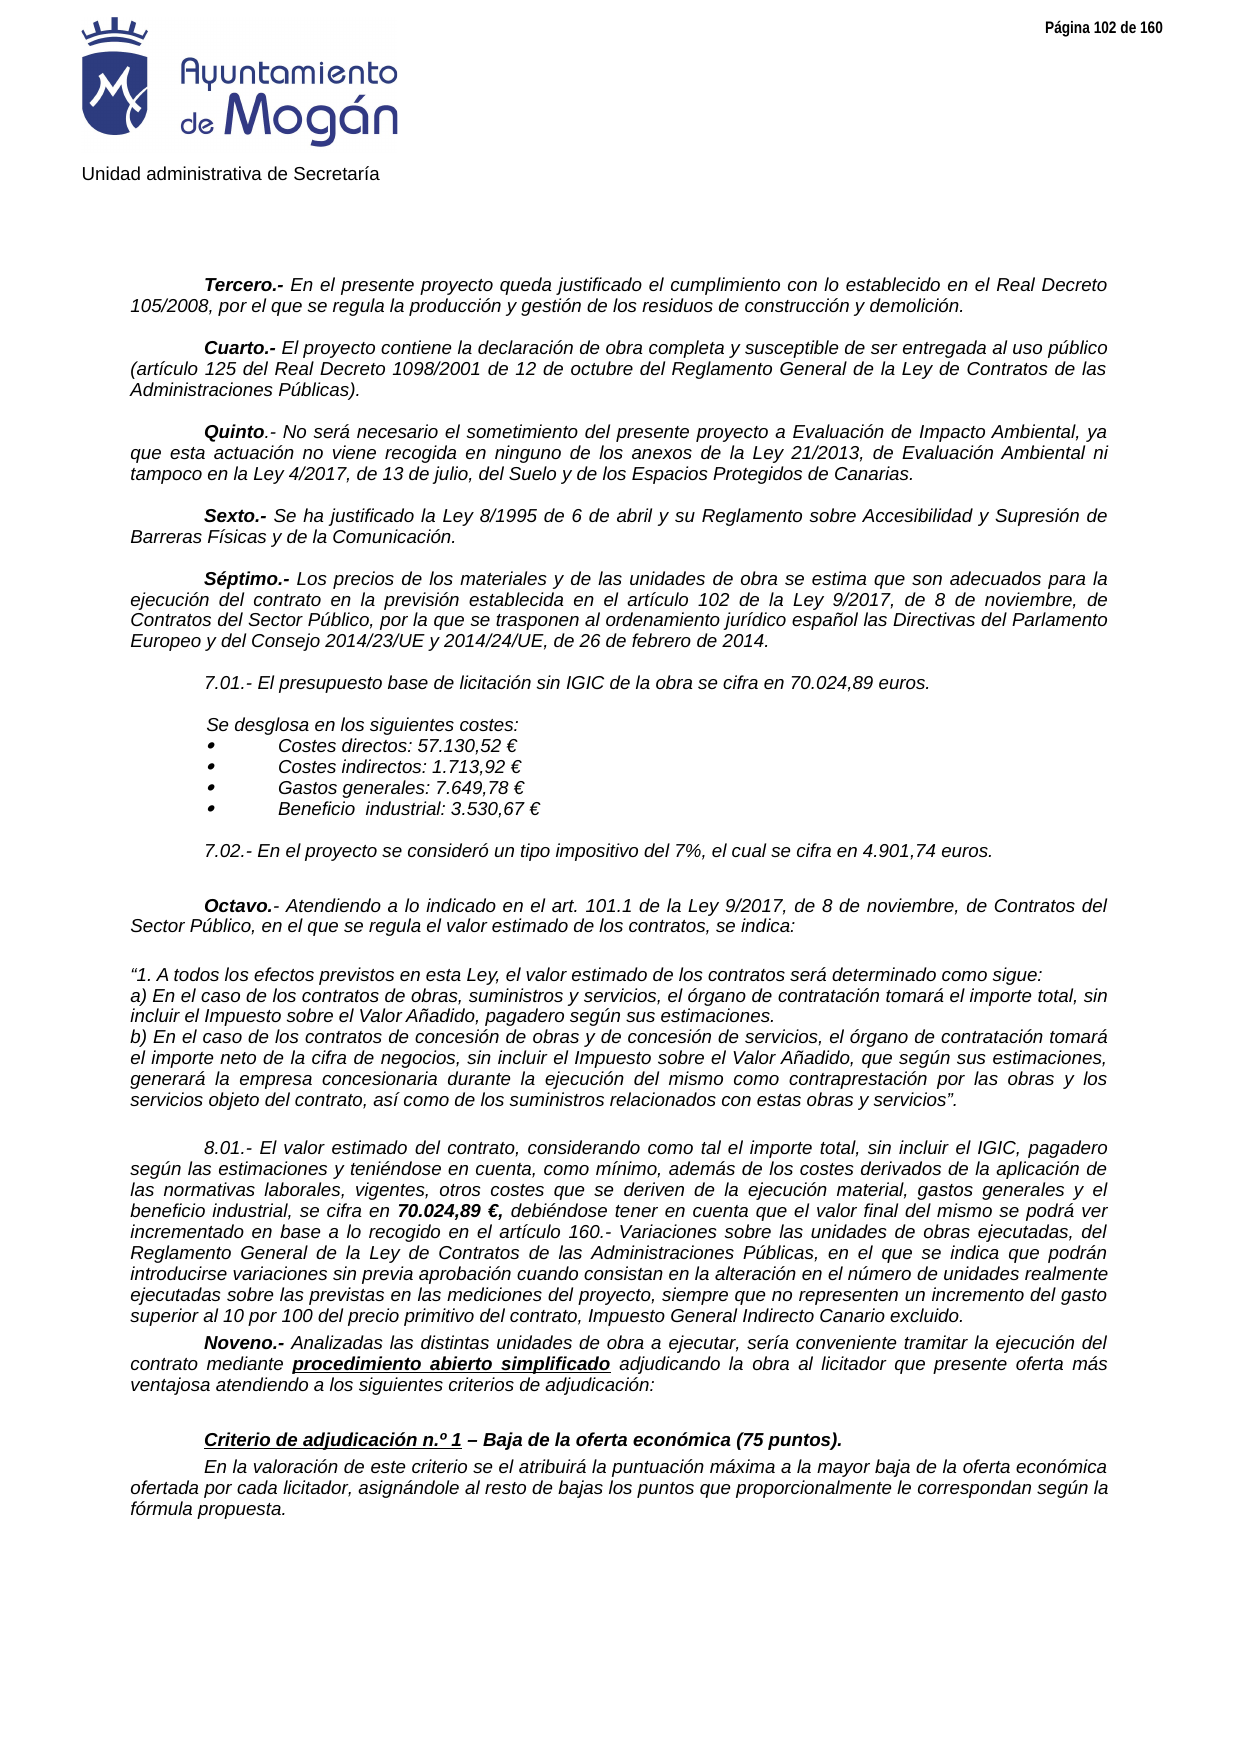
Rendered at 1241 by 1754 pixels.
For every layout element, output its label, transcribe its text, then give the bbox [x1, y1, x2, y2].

text Noveno.- Analizadas las distintas unidades de obra a ejecutar, sería conveniente tramitar la ejecución del contrato mediante procedimiento abierto simplificado adjudicando la obra al licitador que presente oferta más ventajosa atendiendo a los siguientes criterios de adjudicación: [130, 1332, 1110, 1395]
text Sexto.- Se ha justificado la Ley 8/1995 de 6 de abril y su Reglamento sobre Accesibilidad y Supresión de Barreras Físicas y de la Comunicación. [130, 505, 1110, 547]
list a) En el caso de los contratos de obras, suministros y servicios, el órgano de contratación tomará el importe total, sin incluir el Impuesto sobre el Valor Añadido, pagadero según sus estimaciones. [130, 985, 1110, 1027]
text b) En el caso de los contratos de concesión de obras y de concesión de servicios, el órgano de contratación tomará el importe neto de la cifra de negocios, sin incluir el Impuesto sobre el Valor Añadido, que según sus estimaciones, generará la empresa concesionaria durante la ejecución del mismo como contraprestación por las obras y los servicios objeto del contrato, así como de los suministros relacionados con estas obras y servicios”. [130, 1027, 1110, 1111]
text Octavo.- Atendiendo a lo indicado en el art. 101.1 de la Ley 9/2017, de 8 de noviembre, de Contratos del Sector Público, en el que se regula el valor estimado de los contratos, se indica: [130, 895, 1110, 937]
list Costes indirectos: 1.713,92 € [130, 757, 1110, 778]
text Criterio de adjudicación n.º 1 – Baja de la oferta económica (75 puntos). [130, 1429, 1110, 1450]
text Quinto.- No será necesario el sometimiento del presente proyecto a Evaluación de Impacto Ambiental, ya que esta actuación no viene recogida en ninguno de los anexos de la Ley 21/2013, de Evaluación Ambiental ni tampoco en la Ley 4/2017, de 13 de julio, del Suelo y de los Espacios Protegidos de Canarias. [130, 421, 1110, 484]
text Tercero.- En el presente proyecto queda justificado el cumplimiento con lo establecido en el Real Decreto 105/2008, por el que se regula la producción y gestión de los residuos de construcción y demolición. [130, 275, 1110, 317]
text Se desglosa en los siguientes costes: [130, 714, 1110, 736]
text 7.02.- En el proyecto se consideró un tipo impositivo del 7%, el cual se cifra en 4.901,74 euros. [130, 841, 1110, 862]
text Séptimo.- Los precios de los materiales y de las unidades de obra se estima que son adecuados para la ejecución del contrato en la previsión establecida en el artículo 102 de la Ley 9/2017, de 8 de noviembre, de Contratos del Sector Público, por la que se trasponen al ordenamiento jurídico español las Directivas del Parlamento Europeo y del Consejo 2014/23/UE y 2014/24/UE, de 26 de febrero de 2014. [130, 568, 1110, 652]
list “1. A todos los efectos previstos en esta Ley, el valor estimado de los contratos será determinado como sigue: [130, 964, 1110, 985]
list Beneficio industrial: 3.530,67 € [130, 799, 1110, 820]
list Costes directos: 57.130,52 € [130, 736, 1110, 757]
list Gastos generales: 7.649,78 € [130, 778, 1110, 799]
text En la valoración de este criterio se el atribuirá la puntuación máxima a la mayor baja de la oferta económica ofertada por cada licitador, asignándole al resto de bajas los puntos que proporcionalmente le correspondan según la fórmula propuesta. [130, 1457, 1110, 1519]
text 7.01.- El presupuesto base de licitación sin IGIC de la obra se cifra en 70.024,89 euros. [130, 673, 1110, 694]
text 8.01.- El valor estimado del contrato, considerando como tal el importe total, sin incluir el IGIC, pagadero según las estimaciones y teniéndose en cuenta, como mínimo, además de los costes derivados de la aplicación de las normativas laborales, vigentes, otros costes que se deriven de la ejecución material, gastos generales y el beneficio industrial, se cifra en 70.024,89 €, debiéndose tener en cuenta que el valor final del mismo se podrá ver incrementado en base a lo recogido en el artículo 160.- Variaciones sobre las unidades de obras ejecutadas, del Reglamento General de la Ley de Contratos de las Administraciones Públicas, en el que se indica que podrán introducirse variaciones sin previa aprobación cuando consistan en la alteración en el número de unidades realmente ejecutadas sobre las previstas en las mediciones del proyecto, siempre que no representen un incremento del gasto superior al 10 por 100 del precio primitivo del contrato, Impuesto General Indirecto Canario excluido. [130, 1138, 1110, 1326]
text Cuarto.- El proyecto contiene la declaración de obra completa y susceptible de ser entregada al uso público (artículo 125 del Real Decreto 1098/2001 de 12 de octubre del Reglamento General de la Ley de Contratos de las Administraciones Públicas). [130, 338, 1110, 401]
picture [81, 17, 398, 153]
